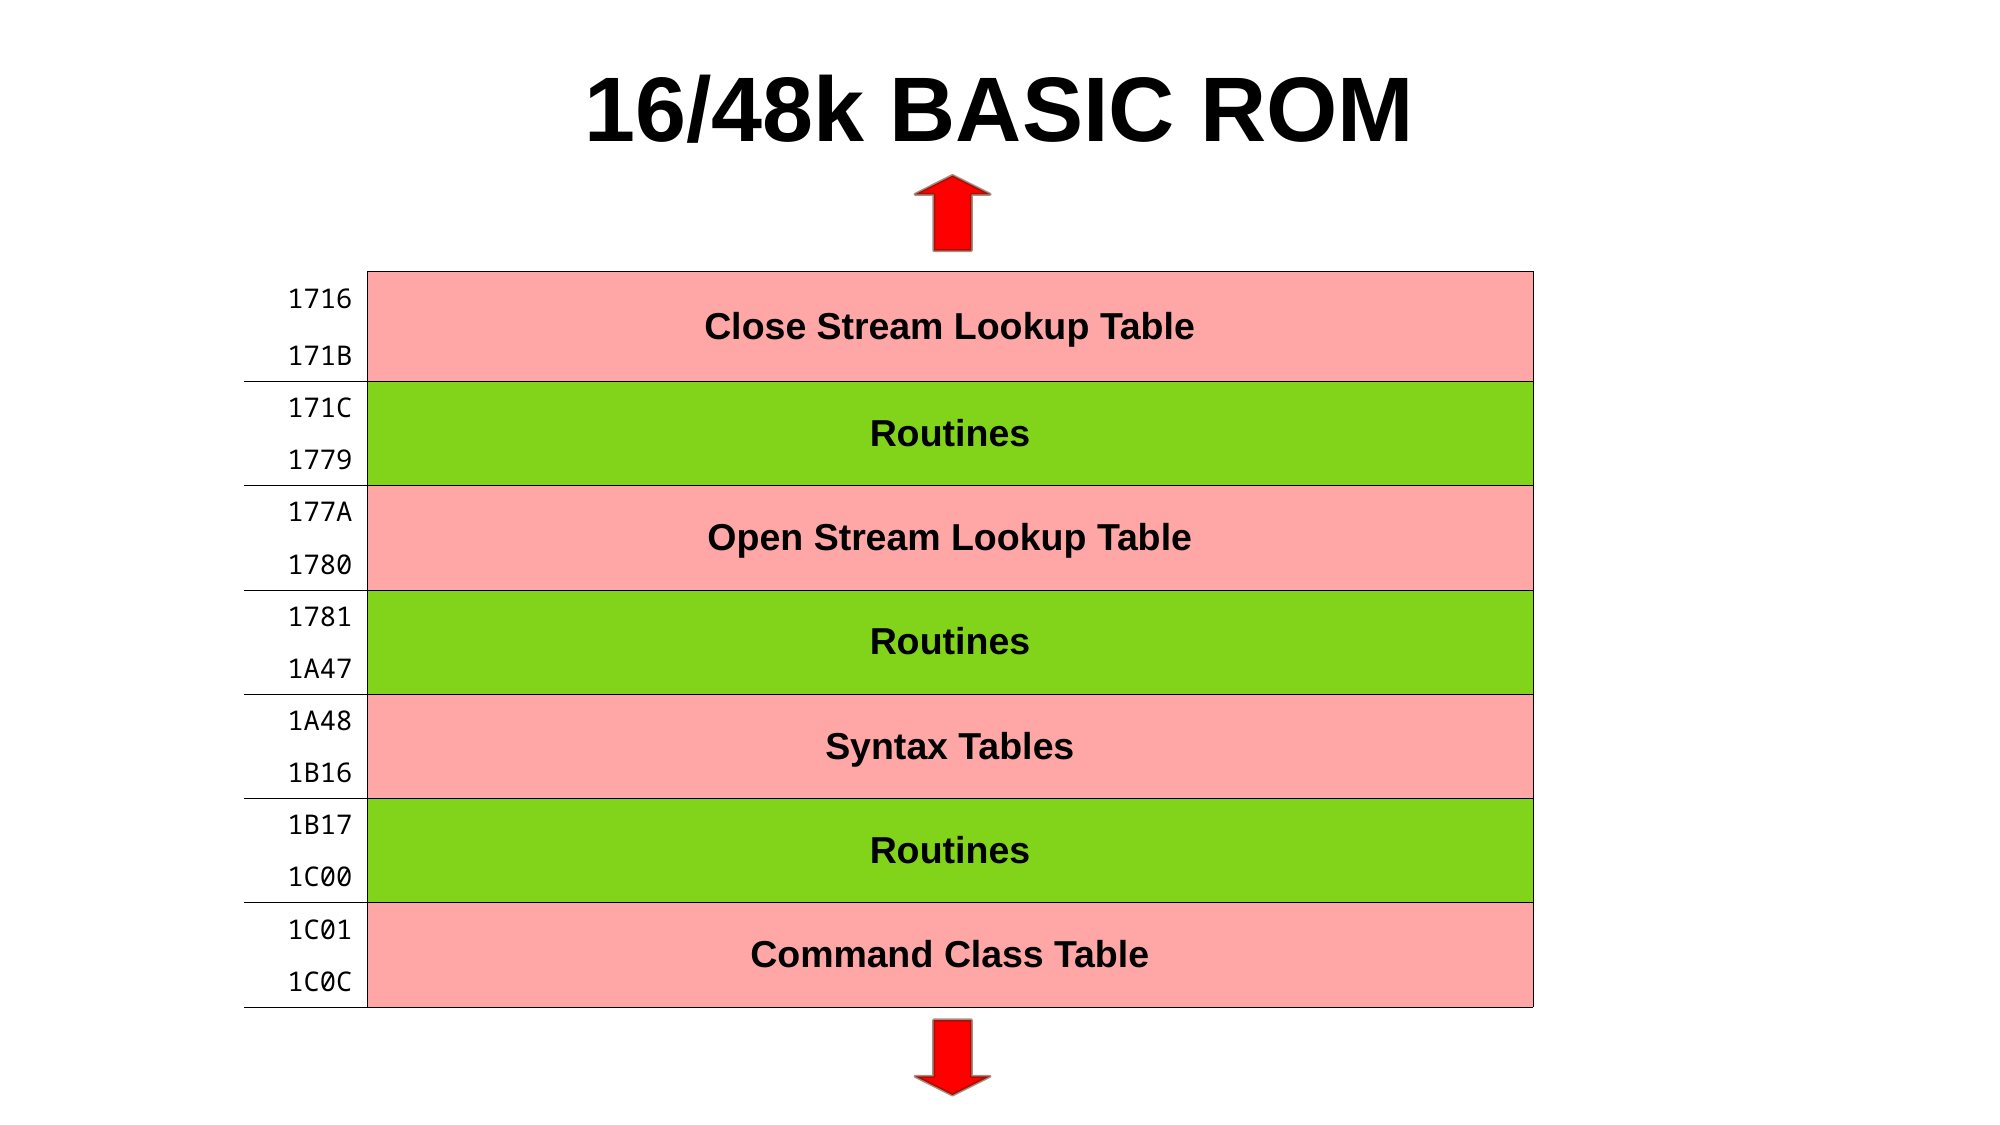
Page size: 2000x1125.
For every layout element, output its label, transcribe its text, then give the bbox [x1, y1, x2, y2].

table_header 1716 [244, 272, 367, 324]
table_cell Syntax Tables [368, 695, 1533, 798]
table_cell 177A [244, 486, 367, 538]
table_cell Routines [368, 382, 1533, 485]
table_cell 1C0C [244, 955, 367, 1007]
table_cell 1A48 [244, 695, 367, 746]
text_box [915, 175, 991, 251]
table_cell Open Stream Lookup Table [368, 486, 1533, 590]
table_cell 1B17 [244, 799, 367, 850]
text_box [915, 1020, 991, 1096]
table_cell Routines [368, 591, 1533, 694]
table_cell 1A47 [244, 642, 367, 694]
table_cell Command Class Table [368, 903, 1533, 1007]
table_header Close Stream Lookup Table [368, 272, 1533, 381]
table_cell 171B [244, 324, 367, 381]
title 16/48k BASIC ROM [137, 0, 1862, 219]
table_cell 1B16 [244, 746, 367, 798]
table_cell Routines [368, 799, 1533, 902]
table_cell 1781 [244, 591, 367, 642]
table_cell 1779 [244, 433, 367, 485]
table_cell 1780 [244, 538, 367, 590]
table_cell 1C00 [244, 850, 367, 902]
table_cell 171C [244, 382, 367, 433]
table_cell 1C01 [244, 903, 367, 955]
